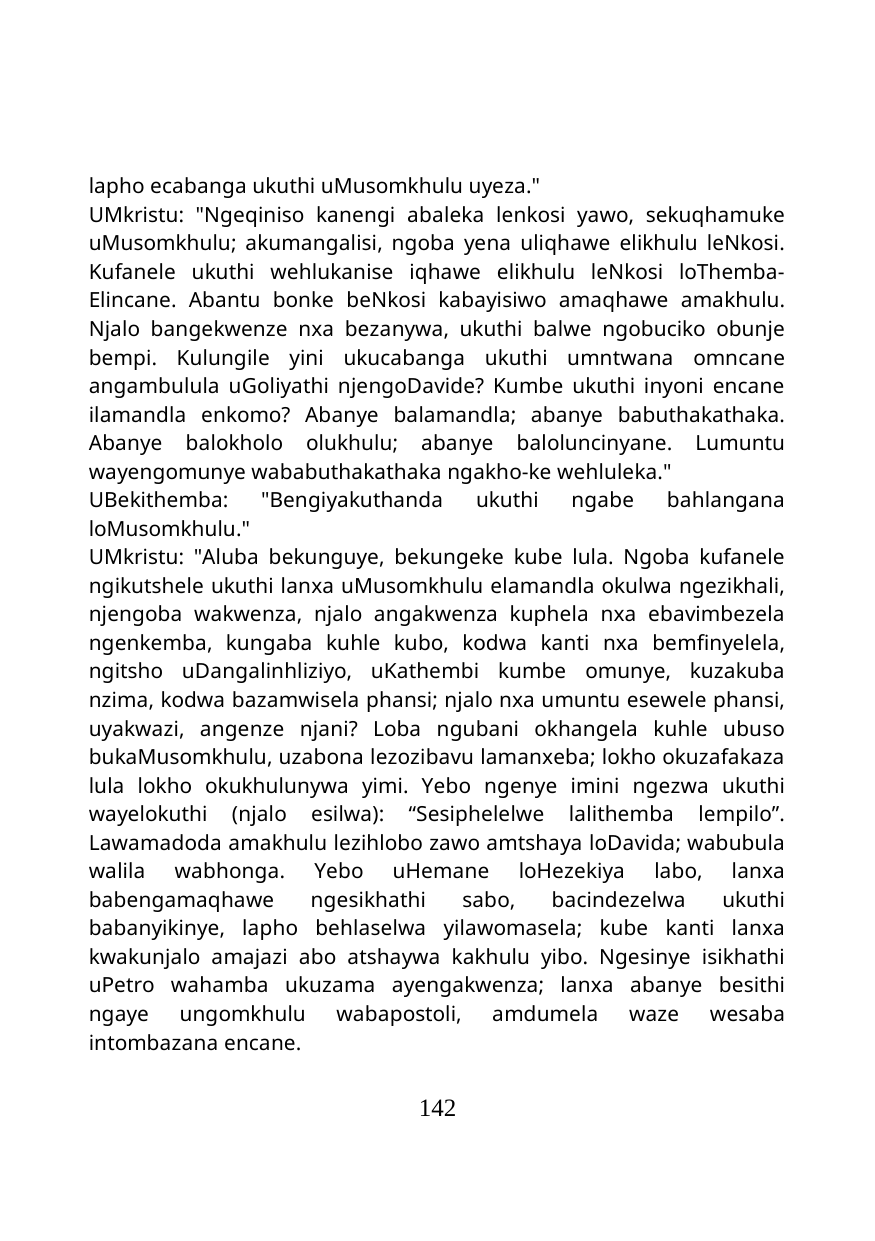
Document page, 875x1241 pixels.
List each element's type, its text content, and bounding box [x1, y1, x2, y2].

text UBekithemba: "Bengiyakuthanda ukuthi ngabe bahlangana loMusomkhulu." [88, 485, 786, 542]
text lapho ecabanga ukuthi uMusomkhulu uyeza." [88, 171, 786, 200]
text UMkristu: "Aluba bekunguye, bekungeke kube lula. Ngoba kufanele ngikutshele ukuthi lanxa uMusomkhulu elamandla okulwa ngezikhali, njengoba wakwenza, njalo angakwenza kuphela nxa ebavimbezela ngenkemba, kungaba kuhle kubo, kodwa kanti nxa bemfinyelela, ngitsho uDangalinhliziyo, uKathembi kumbe omunye, kuzakuba nzima, kodwa bazamwisela phansi; njalo nxa umuntu esewele phansi, uyakwazi, angenze njani? Loba ngubani okhangela kuhle ubuso bukaMusomkhulu, uzabona lezozibavu lamanxeba; lokho okuzafakaza lula lokho okukhulunywa yimi. Yebo ngenye imini ngezwa ukuthi wayelokuthi (njalo esilwa): “Sesiphelelwe lalithemba lempilo”. Lawamadoda amakhulu lezihlobo zawo amtshaya loDavida; wabubula walila wabhonga. Yebo uHemane loHezekiya labo, lanxa babengamaqhawe ngesikhathi sabo, bacindezelwa ukuthi babanyikinye, lapho behlaselwa yilawomasela; kube kanti lanxa kwakunjalo amajazi abo atshaywa kakhulu yibo. Ngesinye isikhathi uPetro wahamba ukuzama ayengakwenza; lanxa abanye besithi ngaye ungomkhulu wabapostoli, amdumela waze wesaba intombazana encane. [88, 542, 786, 1056]
text UMkristu: "Ngeqiniso kanengi abaleka lenkosi yawo, sekuqhamuke uMusomkhulu; akumangalisi, ngoba yena uliqhawe elikhulu leNkosi. Kufanele ukuthi wehlukanise iqhawe elikhulu leNkosi loThemba-Elincane. Abantu bonke beNkosi kabayisiwo amaqhawe amakhulu. Njalo bangekwenze nxa bezanywa, ukuthi balwe ngobuciko obunje bempi. Kulungile yini ukucabanga ukuthi umntwana omncane angambulula uGoliyathi njengoDavide? Kumbe ukuthi inyoni encane ilamandla enkomo? Abanye balamandla; abanye babuthakathaka. Abanye balokholo olukhulu; abanye baloluncinyane. Lumuntu wayengomunye wababuthakathaka ngakho-ke wehluleka." [88, 200, 786, 485]
